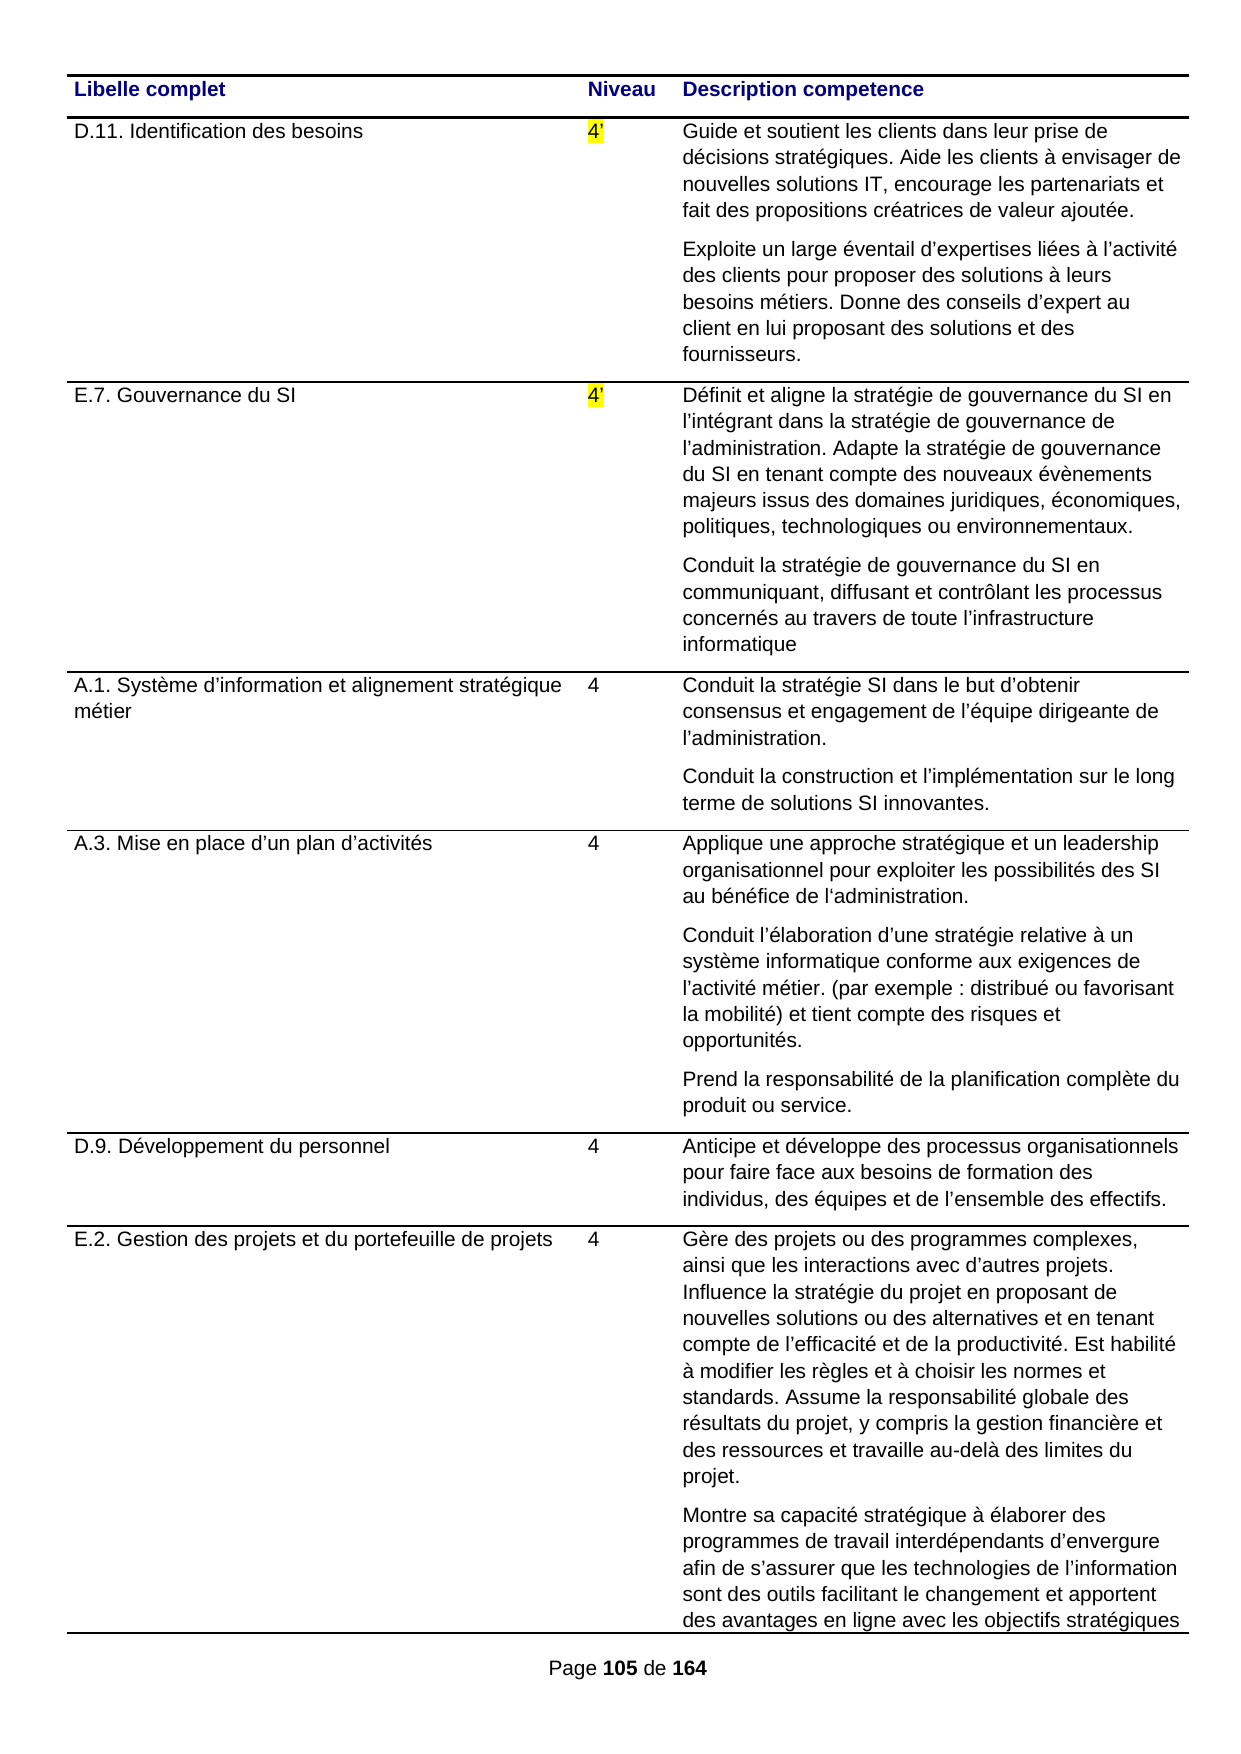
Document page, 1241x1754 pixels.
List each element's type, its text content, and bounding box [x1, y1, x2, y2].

table_cell Anticipe et développe des processus organisationnels pour faire face aux besoins de formation des individus, des équipes et de l’ensemble des effectifs. [675, 1134, 1189, 1225]
table_cell 4 [580, 831, 675, 1132]
table_header Niveau [580, 77, 675, 116]
table_cell D.11. Identification des besoins [67, 119, 580, 381]
table_header Libelle complet [67, 77, 580, 116]
table_cell 4’ [580, 383, 675, 671]
table_cell E.2. Gestion des projets et du portefeuille de projets [67, 1227, 580, 1632]
table_cell A.1. Système d’information et alignement stratégique métier [67, 673, 580, 829]
table_cell 4’ [580, 119, 675, 381]
table_cell 4 [580, 1227, 675, 1632]
table_cell 4 [580, 673, 675, 829]
table_cell Définit et aligne la stratégie de gouvernance du SI en l’intégrant dans la stratégie de gouvernance de l’administration. Adapte la stratégie de gouvernance du SI en tenant compte des nouveaux évènements majeurs issus des domaines juridiques, économiques, politiques, technologiques ou environnementaux. Conduit la stratégie de gouvernance du SI en communiquant, diffusant et contrôlant les processus concernés au travers de toute l’infrastructure informatique [675, 383, 1189, 671]
table_header Description competence [675, 77, 1189, 116]
table_cell Guide et soutient les clients dans leur prise de décisions stratégiques. Aide les clients à envisager de nouvelles solutions IT, encourage les partenariats et fait des propositions créatrices de valeur ajoutée. Exploite un large éventail d’expertises liées à l’activité des clients pour proposer des solutions à leurs besoins métiers. Donne des conseils d’expert au client en lui proposant des solutions et des fournisseurs. [675, 119, 1189, 381]
table_cell Gère des projets ou des programmes complexes, ainsi que les interactions avec d’autres projets. Influence la stratégie du projet en proposant de nouvelles solutions ou des alternatives et en tenant compte de l’efficacité et de la productivité. Est habilité à modifier les règles et à choisir les normes et standards. Assume la responsabilité globale des résultats du projet, y compris la gestion financière et des ressources et travaille au-delà des limites du projet. Montre sa capacité stratégique à élaborer des programmes de travail interdépendants d’envergure afin de s’assurer que les technologies de l’information sont des outils facilitant le changement et apportent des avantages en ligne avec les objectifs stratégiques [675, 1227, 1189, 1632]
table_cell D.9. Développement du personnel [67, 1134, 580, 1225]
table_cell Applique une approche stratégique et un leadership organisationnel pour exploiter les possibilités des SI au bénéfice de l‘administration. Conduit l’élaboration d’une stratégie relative à un système informatique conforme aux exigences de l’activité métier. (par exemple : distribué ou favorisant la mobilité) et tient compte des risques et opportunités. Prend la responsabilité de la planification complète du produit ou service. [675, 831, 1189, 1132]
table_cell E.7. Gouvernance du SI [67, 383, 580, 671]
table_cell A.3. Mise en place d’un plan d’activités [67, 831, 580, 1132]
table_cell Conduit la stratégie SI dans le but d’obtenir consensus et engagement de l’équipe dirigeante de l’administration. Conduit la construction et l’implémentation sur le long terme de solutions SI innovantes. [675, 673, 1189, 829]
table_cell 4 [580, 1134, 675, 1225]
